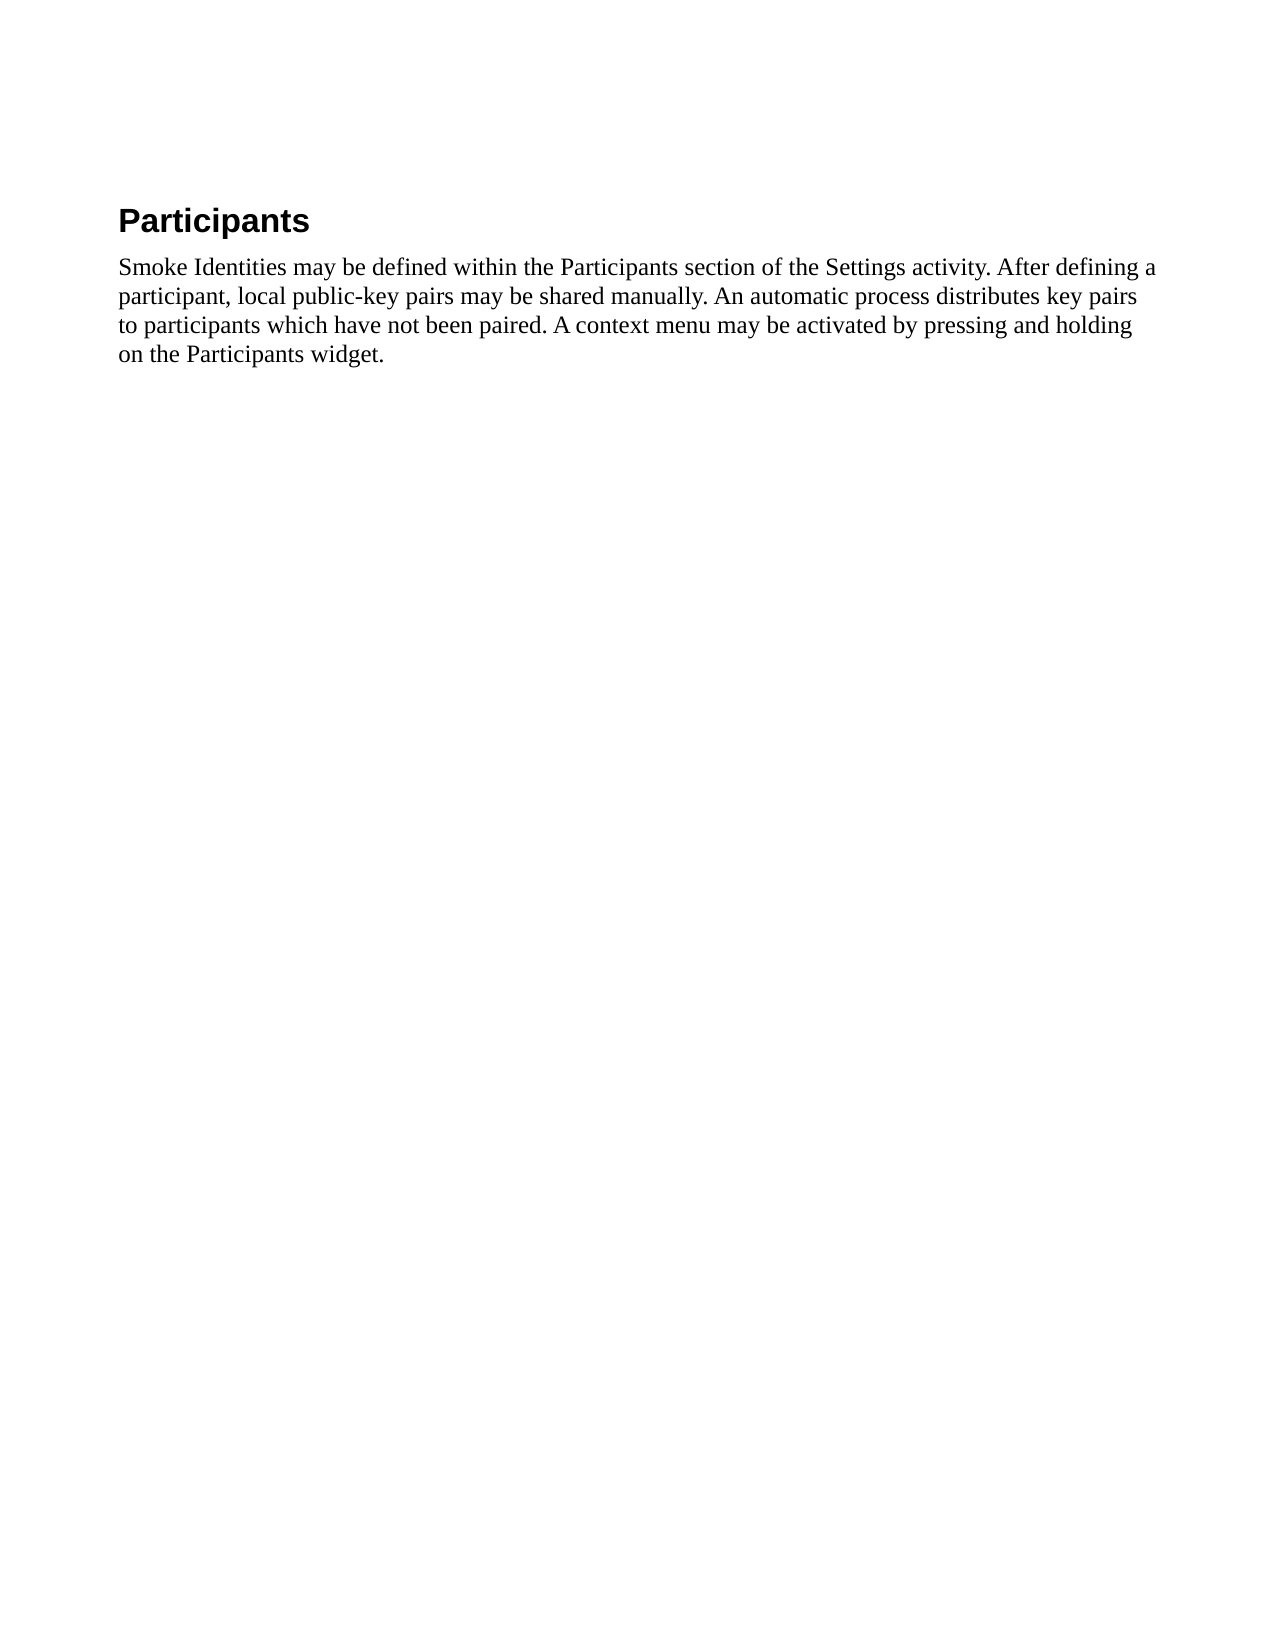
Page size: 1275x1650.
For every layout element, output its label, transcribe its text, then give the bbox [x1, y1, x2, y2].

subtitle Participants [118, 201, 1157, 240]
text Smoke Identities may be defined within the Participants section of the Settings activity. After defining a participant, local public-key pairs may be shared manually. An automatic process distributes key pairs to participants which have not been paired. A context menu may be activated by pressing and holding on the Participants widget. [118, 252, 1157, 367]
